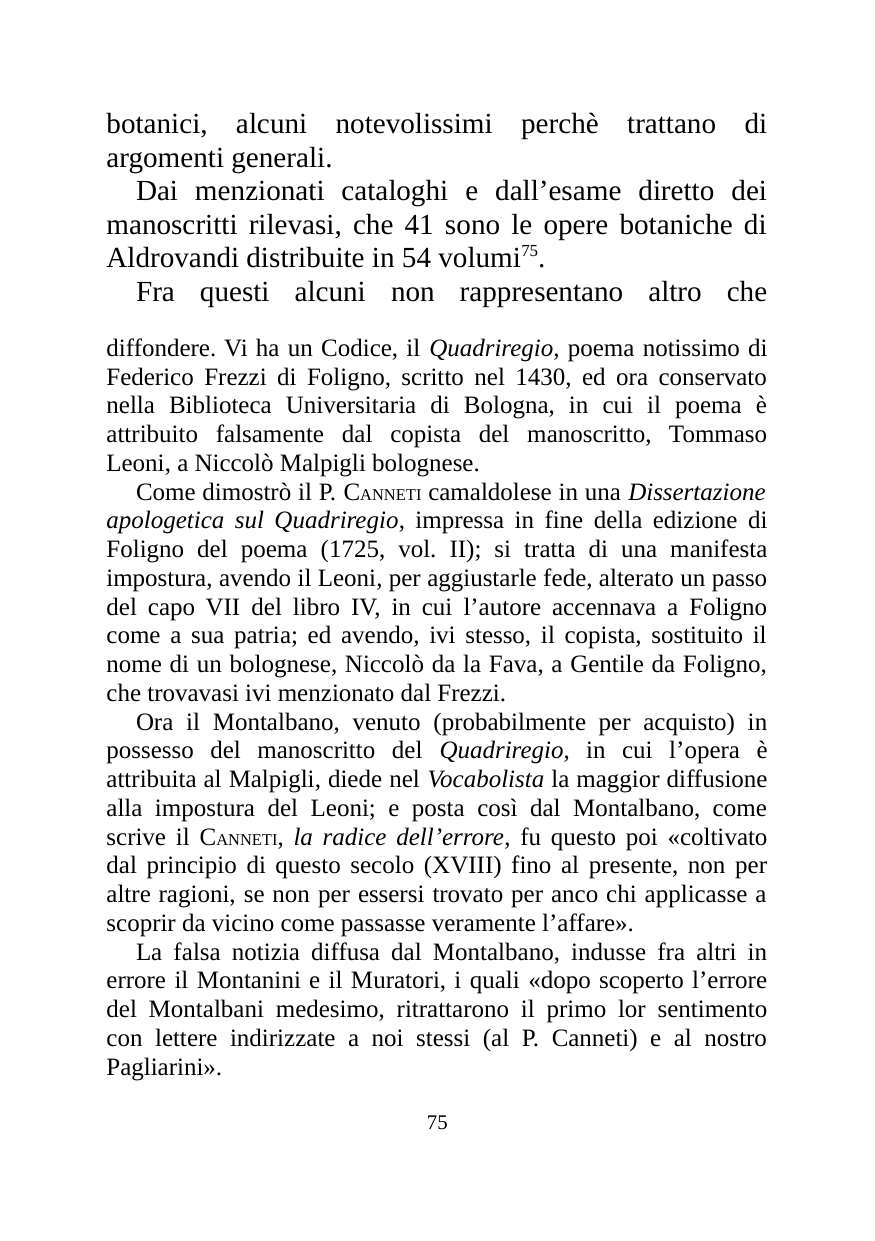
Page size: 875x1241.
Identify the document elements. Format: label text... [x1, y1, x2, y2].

text diffondere. Vi ha un Codice, il Quadriregio, poema notissimo di Federico Frezzi di Foligno, scritto nel 1430, ed ora conservato nella Biblioteca Universitaria di Bologna, in cui il poema è attribuito falsamente dal copista del manoscritto, Tommaso Leoni, a Niccolò Malpigli bolognese. [106, 333, 768, 477]
text botanici, alcuni notevolissimi perchè trattano di argomenti generali. [106, 106, 768, 173]
text Ora il Montalbano, venuto (probabilmente per acquisto) in possesso del manoscritto del Quadriregio, in cui l’opera è attribuita al Malpigli, diede nel Vocabolista la maggior diffusione alla impostura del Leoni; e posta così dal Montalbano, come scrive il Canneti, la radice dell’errore, fu questo poi «coltivato dal principio di questo secolo (XVIII) fino al presente, non per altre ragioni, se non per essersi trovato per anco chi applicasse a scoprir da vicino come passasse veramente l’affare». [106, 707, 768, 937]
text Dai menzionati cataloghi e dall’esame diretto dei manoscritti rilevasi, che 41 sono le opere botaniche di Aldrovandi distribuite in 54 volumi. [106, 173, 768, 274]
text Come dimostrò il P. Canneti camaldolese in una Dissertazione apologetica sul Quadriregio, impressa in fine della edizione di Foligno del poema (1725, vol. II); si tratta di una manifesta impostura, avendo il Leoni, per aggiustarle fede, alterato un passo del capo VII del libro IV, in cui l’autore accennava a Foligno come a sua patria; ed avendo, ivi stesso, il copista, sostituito il nome di un bolognese, Niccolò da la Fava, a Gentile da Foligno, che trovavasi ivi menzionato dal Frezzi. [106, 477, 768, 707]
text La falsa notizia diffusa dal Montalbano, indusse fra altri in errore il Montanini e il Muratori, i quali «dopo scoperto l’errore del Montalbani medesimo, ritrattarono il primo lor sentimento con lettere indirizzate a noi stessi (al P. Canneti) e al nostro Pagliarini». [106, 937, 768, 1080]
text Fra questi alcuni non rappresentano altro che [106, 274, 768, 307]
